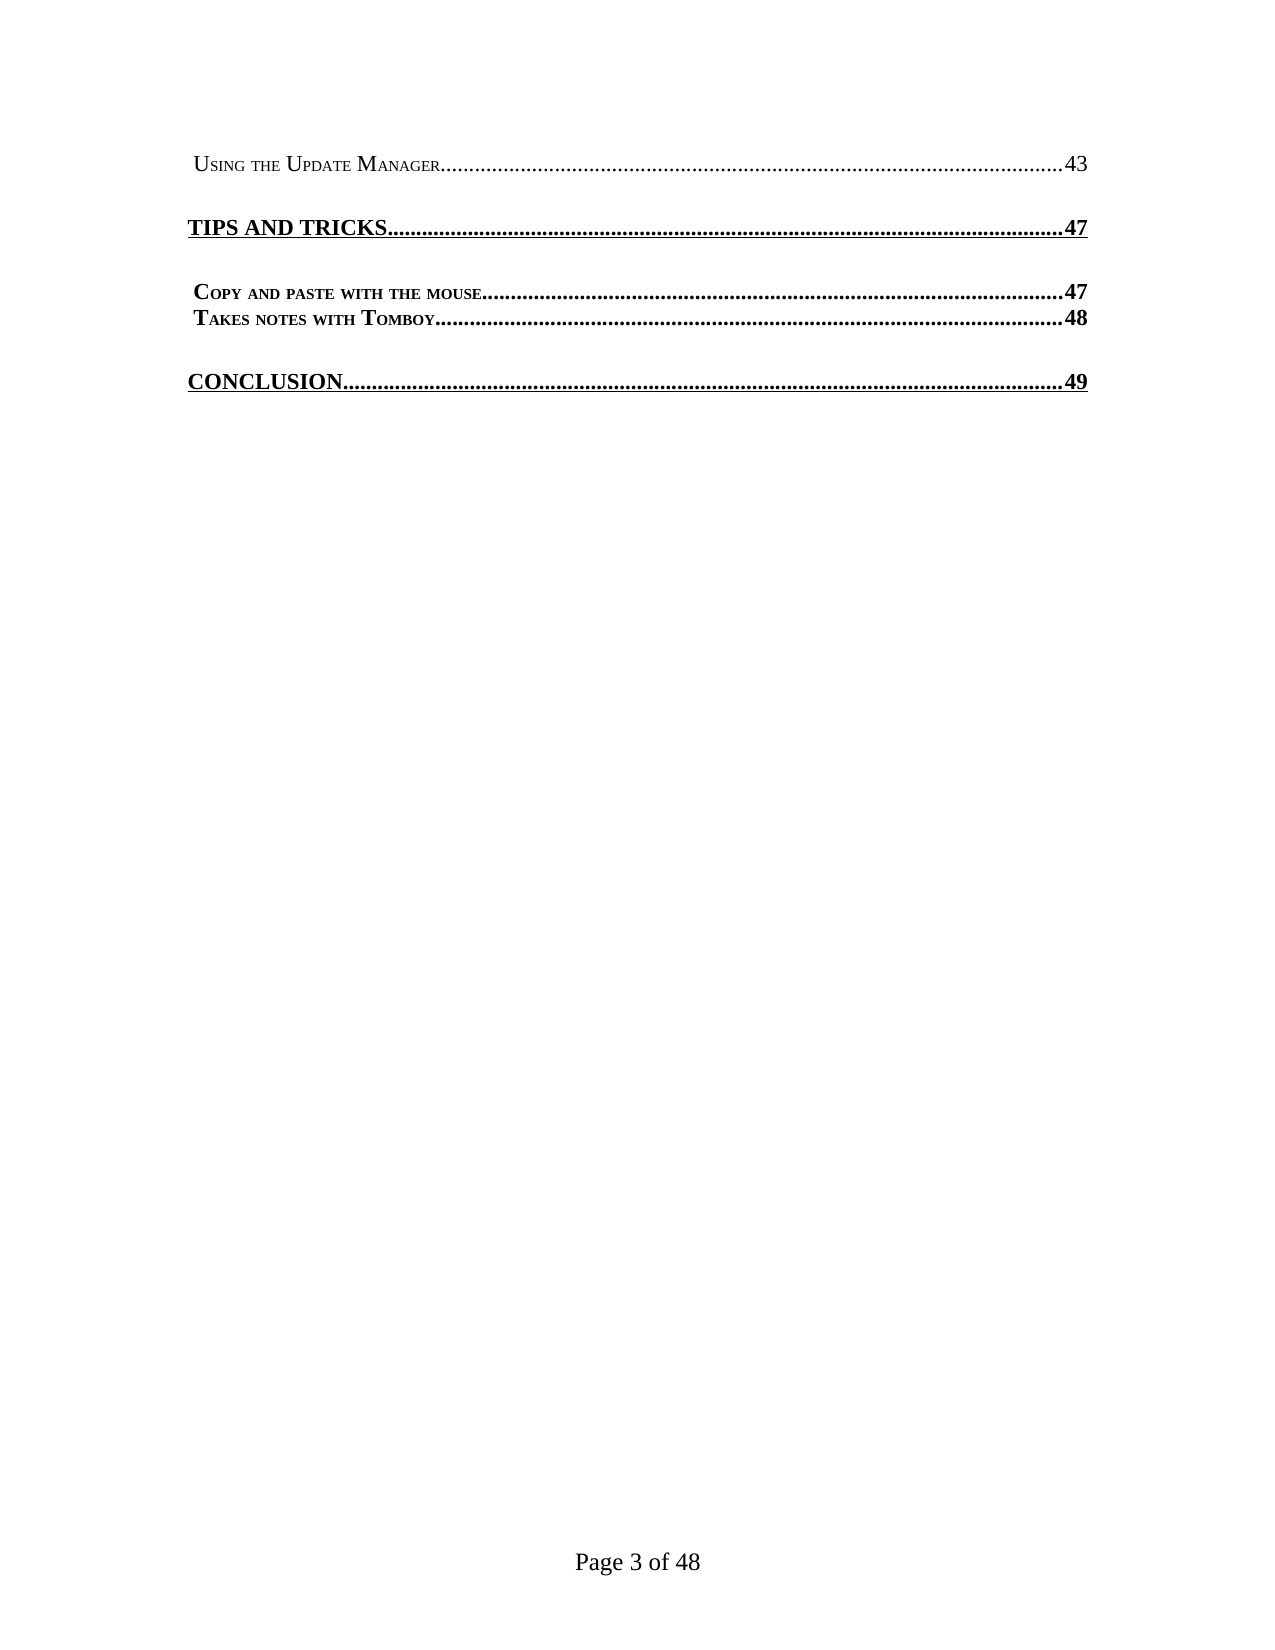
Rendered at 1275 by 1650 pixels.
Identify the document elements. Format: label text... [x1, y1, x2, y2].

text Using the Update Manager 43 [187, 150, 1087, 176]
text Tips and Tricks 47 [187, 214, 1087, 237]
text Conclusion 49 [187, 368, 1087, 391]
text Takes notes with Tomboy 48 [187, 304, 1087, 330]
text Copy and paste with the mouse 47 [187, 278, 1087, 304]
